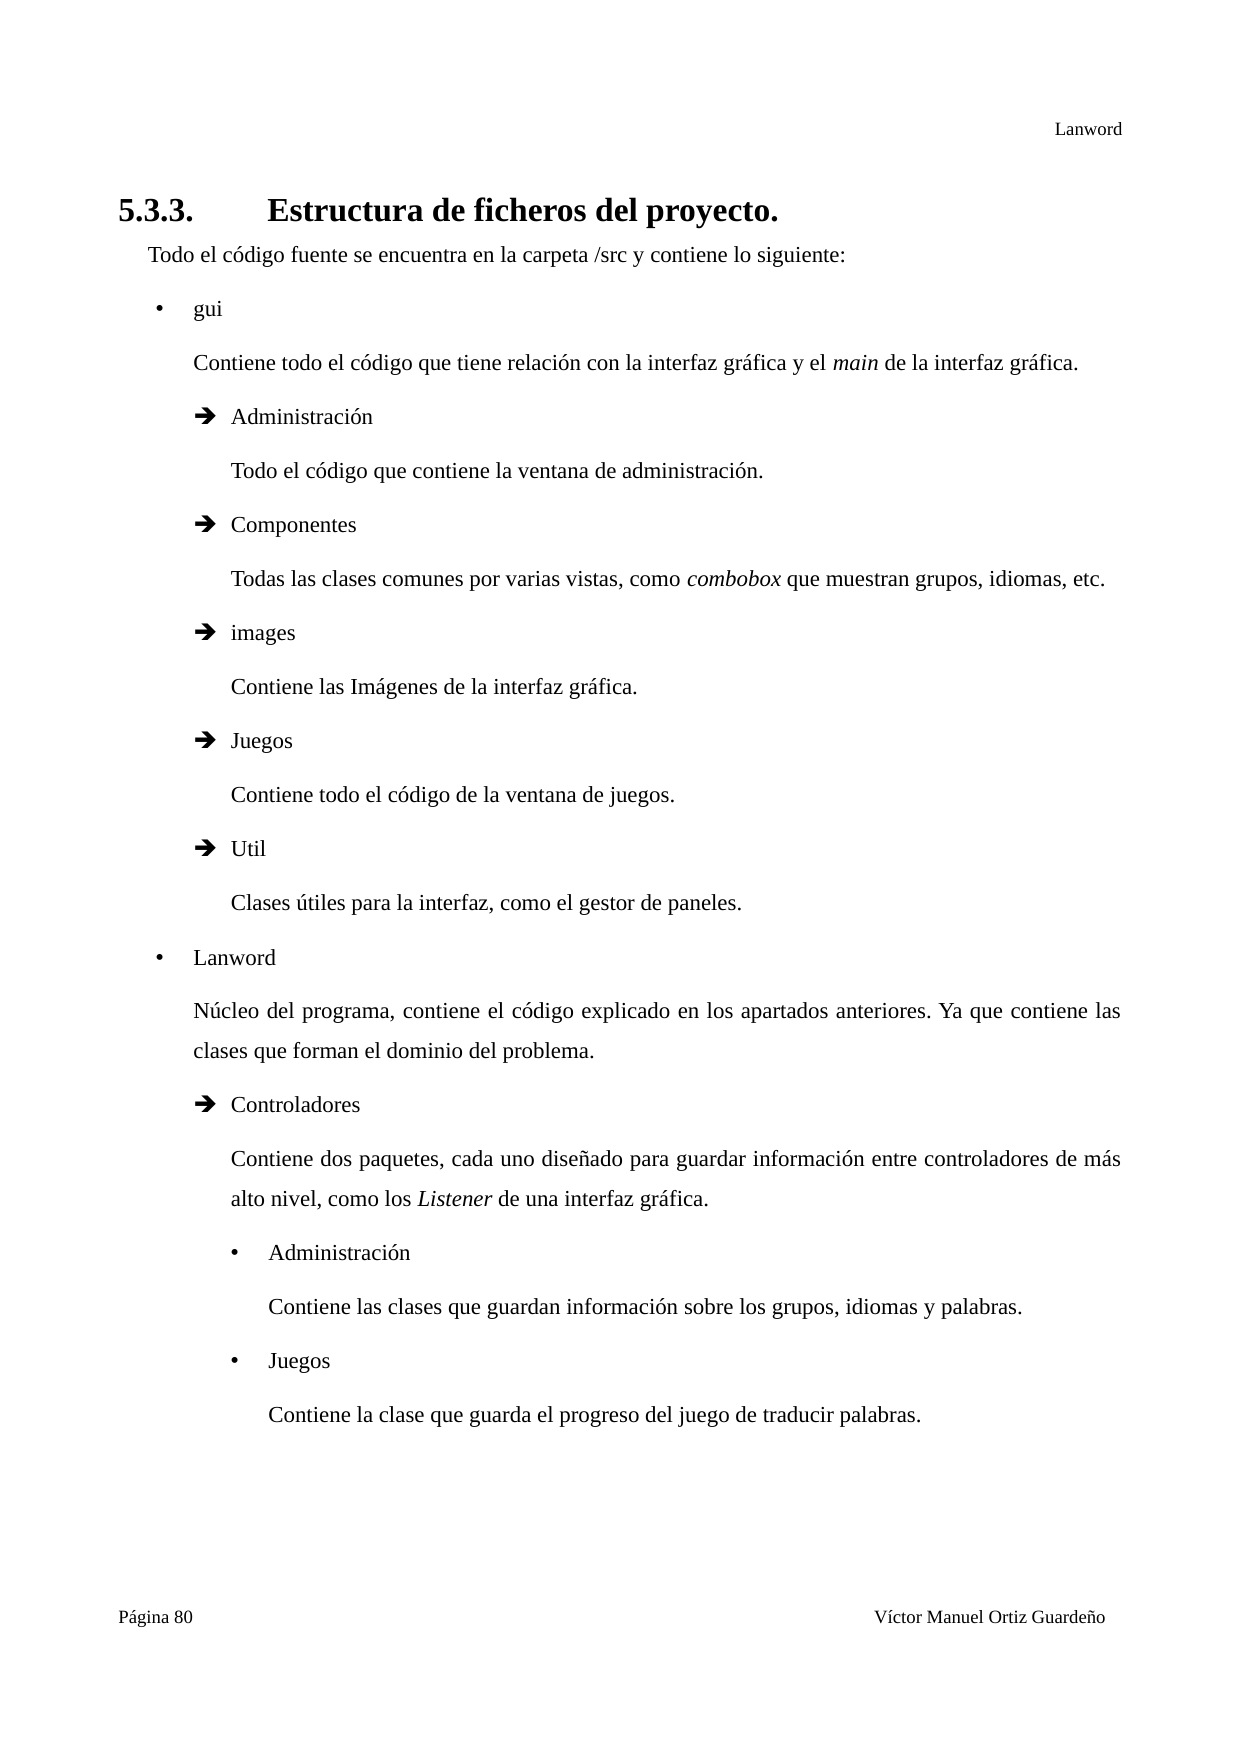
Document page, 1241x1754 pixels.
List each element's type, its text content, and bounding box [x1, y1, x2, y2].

list Núcleo del programa, contiene el código explicado en los apartados anteriores. Ya que contiene las clases que forman el dominio del problema. [156, 998, 1122, 1063]
list images [193, 619, 1122, 646]
list Lanword [156, 943, 1122, 970]
list Controladores [193, 1091, 1122, 1117]
list Juegos [193, 727, 1122, 754]
list Contiene las clases que guardan información sobre los grupos, idiomas y palabras. [231, 1293, 1122, 1319]
list Contiene todo el código de la ventana de juegos. [193, 781, 1122, 808]
list Clases útiles para la interfaz, como el gestor de paneles. [193, 889, 1122, 916]
subtitle Estructura de ficheros del proyecto. [118, 189, 1122, 228]
list Administración [231, 1239, 1122, 1265]
list Administración [193, 403, 1122, 429]
list Util [193, 835, 1122, 862]
list Contiene las Imágenes de la interfaz gráfica. [193, 673, 1122, 699]
list Contiene todo el código que tiene relación con la interfaz gráfica y el main de la interfaz gráfica. [156, 349, 1122, 375]
list Juegos [231, 1347, 1122, 1373]
list Todo el código que contiene la ventana de administración. [193, 457, 1122, 483]
list gui [156, 295, 1122, 321]
list Componentes [193, 511, 1122, 537]
list Contiene dos paquetes, cada uno diseñado para guardar información entre controladores de más alto nivel, como los Listener de una interfaz gráfica. [193, 1145, 1122, 1211]
list Contiene la clase que guarda el progreso del juego de traducir palabras. [231, 1401, 1122, 1427]
text Todo el código fuente se encuentra en la carpeta /src y contiene lo siguiente: [118, 241, 1122, 267]
list Todas las clases comunes por varias vistas, como combobox que muestran grupos, idiomas, etc. [193, 565, 1122, 591]
